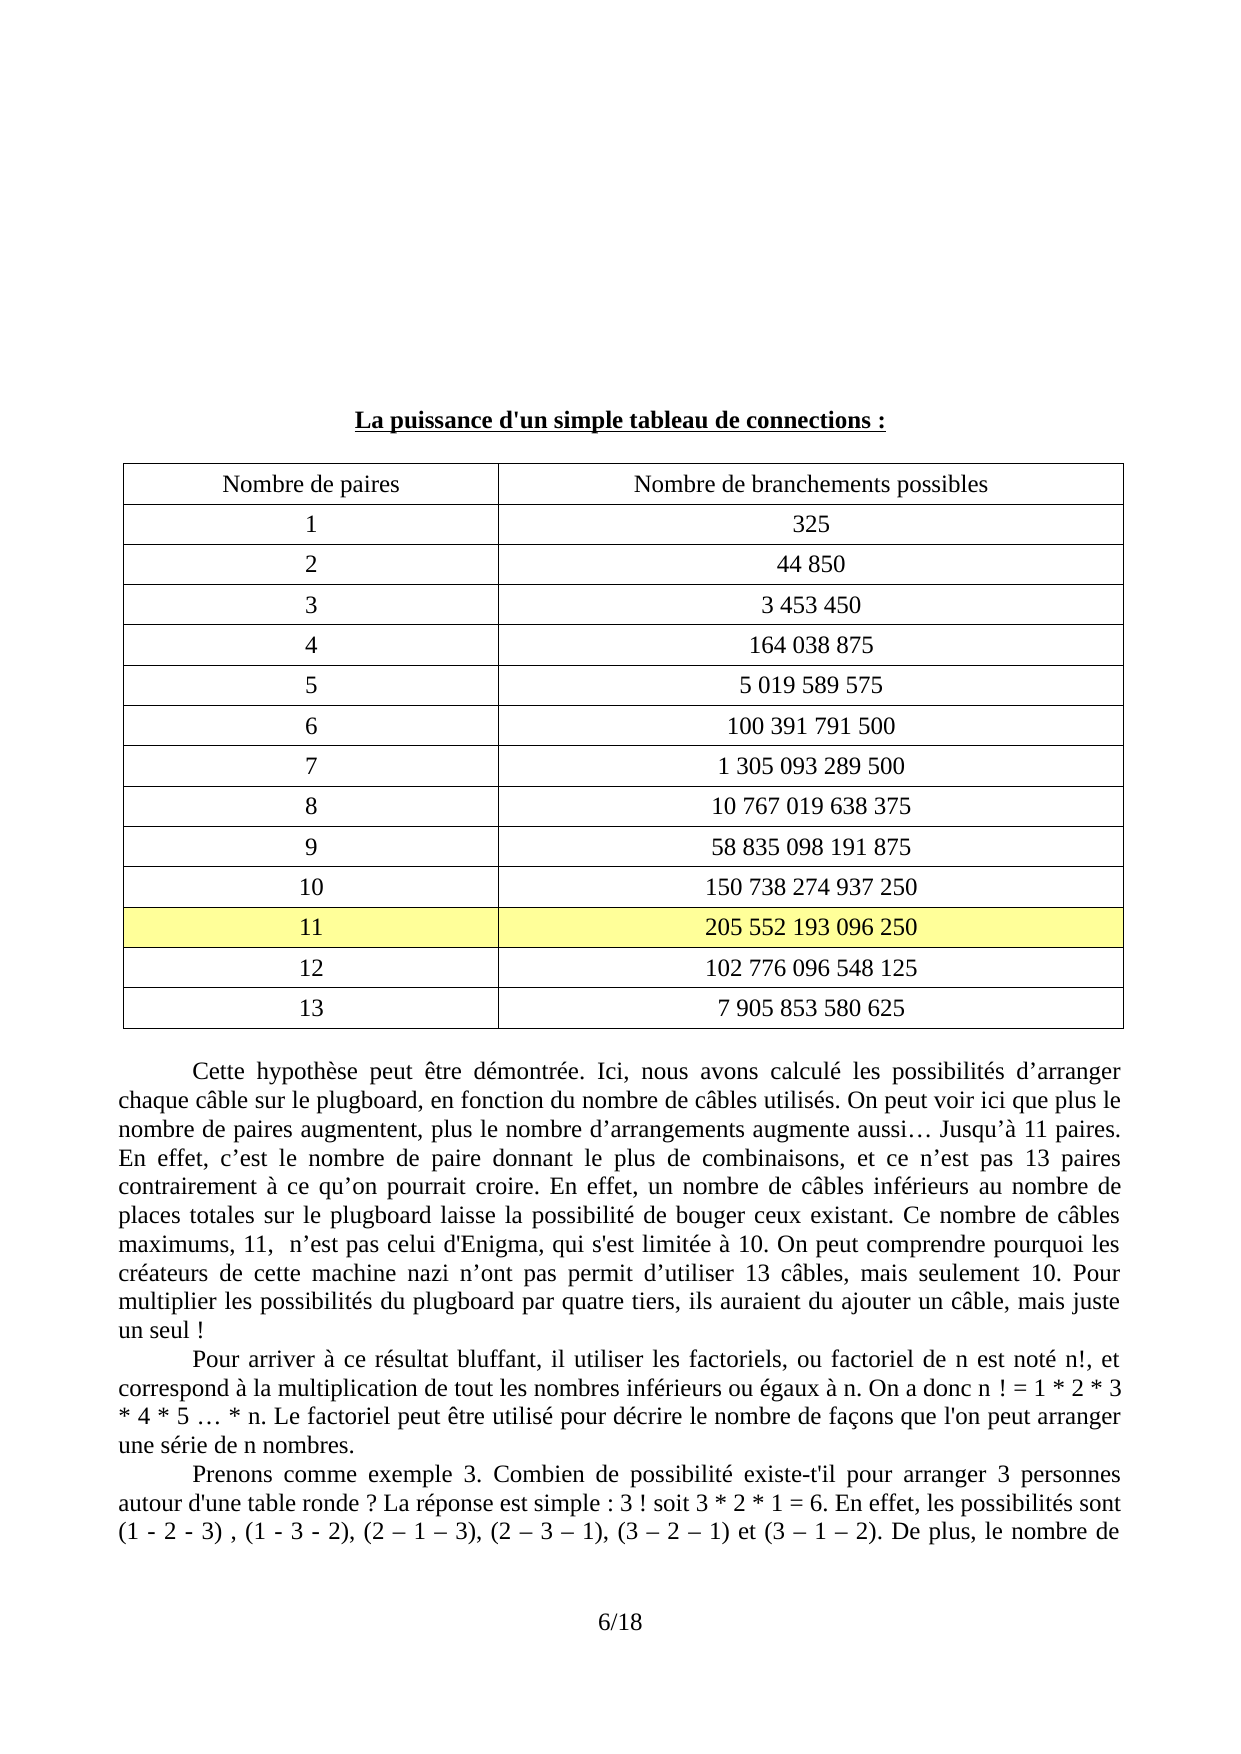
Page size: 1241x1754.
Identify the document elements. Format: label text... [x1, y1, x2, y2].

text Prenons comme exemple 3. Combien de possibilité existe-t'il pour arranger 3 personnes autour d'une table ronde ? La réponse est simple : 3 ! soit 3 * 2 * 1 = 6. En effet, les possibilités sont (1 - 2 - 3) , (1 - 3 - 2), (2 – 1 – 3), (2 – 3 – 1), (3 – 2 – 1) et (3 – 1 – 2). De plus, le nombre de [118, 1459, 1122, 1545]
table_cell 8 [124, 787, 498, 826]
table_cell 2 [124, 545, 498, 584]
table_header Nombre de paires [124, 464, 498, 503]
table_cell 13 [124, 988, 498, 1027]
table_cell 7 [124, 746, 498, 786]
table_header Nombre de branchements possibles [499, 464, 1123, 503]
table_cell 4 [124, 625, 498, 665]
table_cell 9 [124, 827, 498, 866]
table_cell 102 776 096 548 125 [499, 948, 1123, 987]
table_cell 10 [124, 867, 498, 907]
table_cell 325 [499, 505, 1123, 544]
table_cell 10 767 019 638 375 [499, 787, 1123, 826]
table_cell 58 835 098 191 875 [499, 827, 1123, 866]
table_cell 12 [124, 948, 498, 987]
table_cell 7 905 853 580 625 [499, 988, 1123, 1027]
table_cell 100 391 791 500 [499, 706, 1123, 745]
text Cette hypothèse peut être démontrée. Ici, nous avons calculé les possibilités d’arranger chaque câble sur le plugboard, en fonction du nombre de câbles utilisés. On peut voir ici que plus le nombre de paires augmentent, plus le nombre d’arrangements augmente aussi… Jusqu’à 11 paires. En effet, c’est le nombre de paire donnant le plus de combinaisons, et ce n’est pas 13 paires contrairement à ce qu’on pourrait croire. En effet, un nombre de câbles inférieurs au nombre de places totales sur le plugboard laisse la possibilité de bouger ceux existant. Ce nombre de câbles maximums, 11, n’est pas celui d'Enigma, qui s'est limitée à 10. On peut comprendre pourquoi les créateurs de cette machine nazi n’ont pas permit d’utiliser 13 câbles, mais seulement 10. Pour multiplier les possibilités du plugboard par quatre tiers, ils auraient du ajouter un câble, mais juste un seul ! [118, 1056, 1122, 1344]
table_cell 1 [124, 505, 498, 544]
table_cell 150 738 274 937 250 [499, 867, 1123, 907]
table_cell 44 850 [499, 545, 1123, 584]
table_cell 3 [124, 585, 498, 624]
table_cell 3 453 450 [499, 585, 1123, 624]
table_cell 5 [124, 666, 498, 705]
table_cell 1 305 093 289 500 [499, 746, 1123, 786]
table_cell 6 [124, 706, 498, 745]
table_cell 205 552 193 096 250 [499, 908, 1123, 947]
text La puissance d'un simple tableau de connections : [118, 406, 1122, 434]
table_cell 5 019 589 575 [499, 666, 1123, 705]
table_cell 11 [124, 908, 498, 947]
text Pour arriver à ce résultat bluffant, il utiliser les factoriels, ou factoriel de n est noté n!, et correspond à la multiplication de tout les nombres inférieurs ou égaux à n. On a donc n ! = 1 * 2 * 3 * 4 * 5 … * n. Le factoriel peut être utilisé pour décrire le nombre de façons que l'on peut arranger une série de n nombres. [118, 1344, 1122, 1459]
table_cell 164 038 875 [499, 625, 1123, 665]
